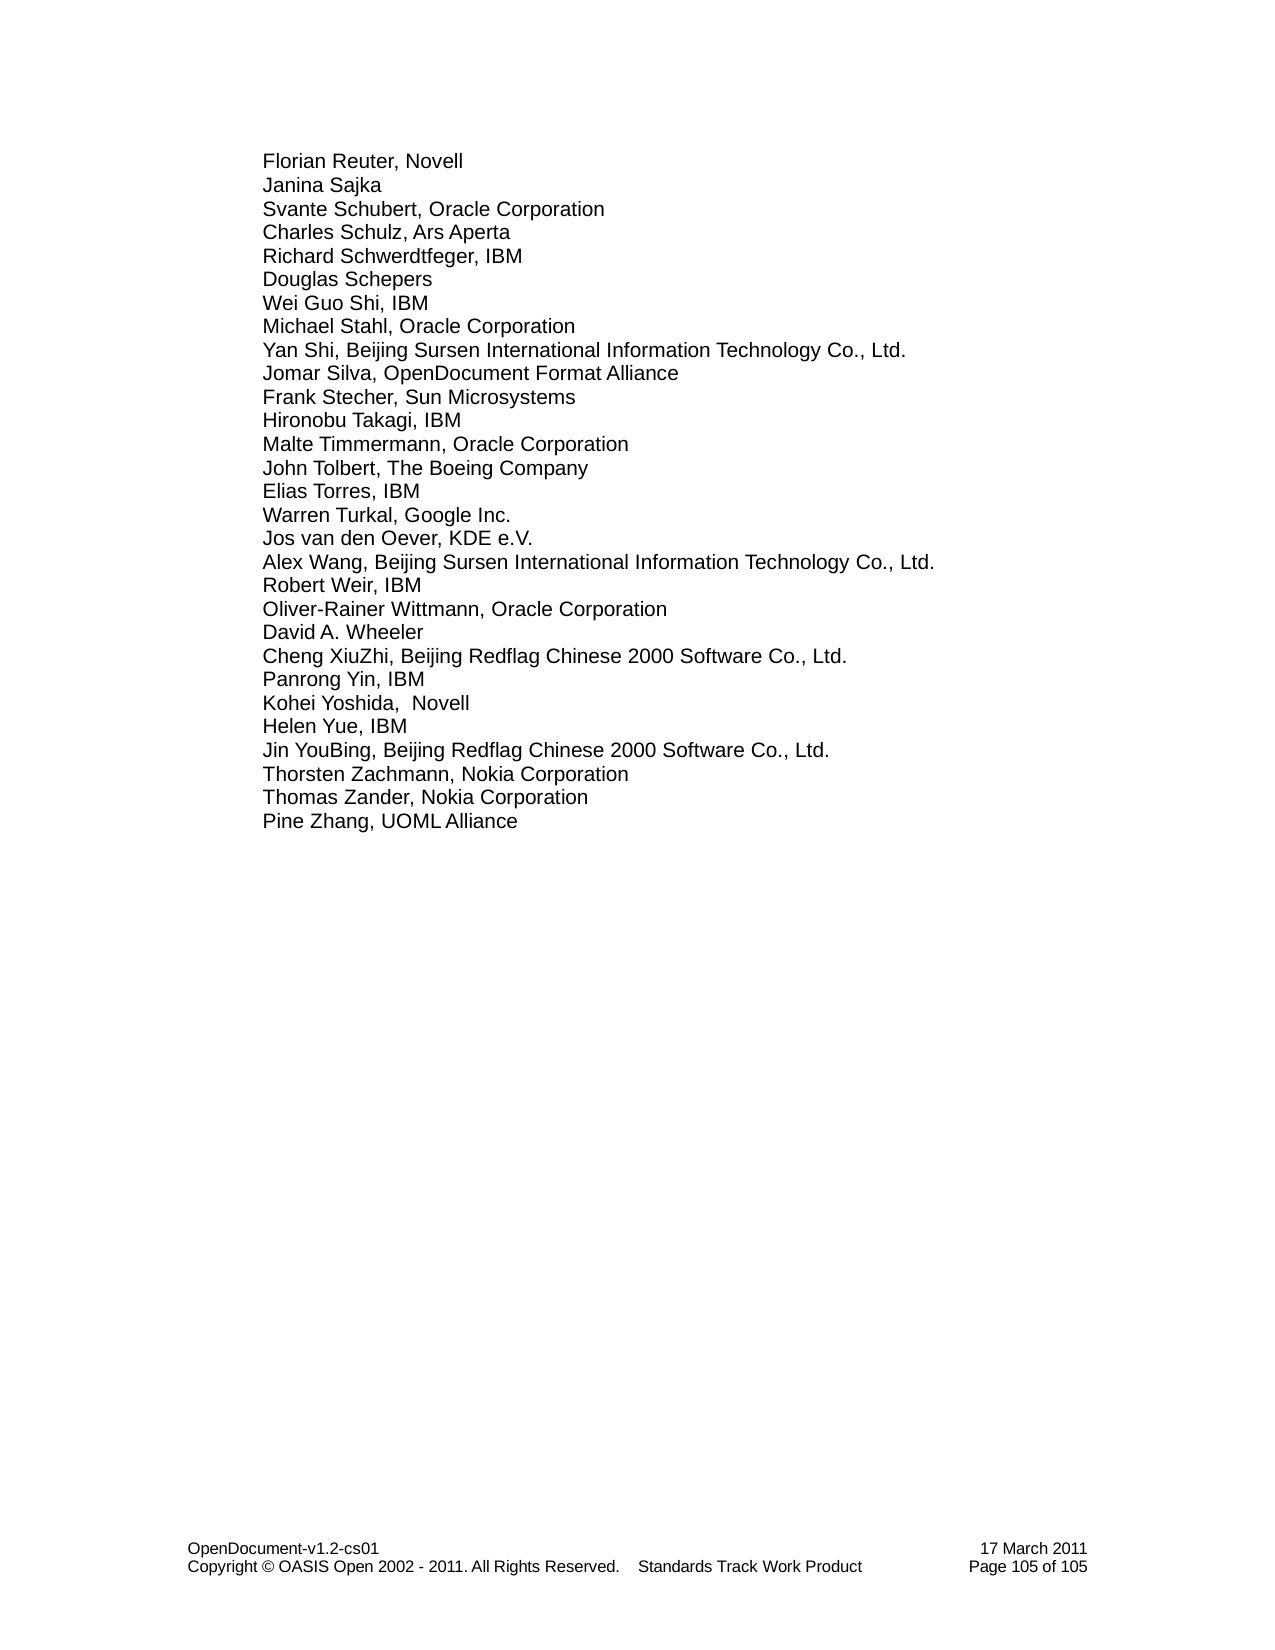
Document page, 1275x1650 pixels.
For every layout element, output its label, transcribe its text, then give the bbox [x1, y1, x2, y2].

text Panrong Yin, IBM [262, 668, 1088, 691]
text Jomar Silva, OpenDocument Format Alliance [262, 362, 1088, 385]
text Cheng XiuZhi, Beijing Redflag Chinese 2000 Software Co., Ltd. [262, 644, 1088, 668]
text Helen Yue, IBM [262, 715, 1088, 738]
text Frank Stecher, Sun Microsystems [262, 385, 1088, 409]
text Charles Schulz, Ars Aperta [262, 221, 1088, 244]
text Thorsten Zachmann, Nokia Corporation [262, 762, 1088, 786]
text Pine Zhang, UOML Alliance [262, 809, 1088, 833]
text Janina Sajka [262, 173, 1088, 197]
text Jin YouBing, Beijing Redflag Chinese 2000 Software Co., Ltd. [262, 738, 1088, 762]
text Florian Reuter, Novell [262, 150, 1088, 173]
text John Tolbert, The Boeing Company [262, 456, 1088, 479]
text Hironobu Takagi, IBM [262, 409, 1088, 432]
text Yan Shi, Beijing Sursen International Information Technology Co., Ltd. [262, 338, 1088, 362]
text Wei Guo Shi, IBM [262, 291, 1088, 315]
text David A. Wheeler [262, 621, 1088, 644]
text Malte Timmermann, Oracle Corporation [262, 432, 1088, 456]
text Richard Schwerdtfeger, IBM [262, 244, 1088, 268]
text Svante Schubert, Oracle Corporation [262, 197, 1088, 221]
text Jos van den Oever, KDE e.V. [262, 527, 1088, 550]
text Robert Weir, IBM [262, 574, 1088, 597]
text Alex Wang, Beijing Sursen International Information Technology Co., Ltd. [262, 550, 1088, 574]
text Douglas Schepers [262, 268, 1088, 291]
text Elias Torres, IBM [262, 479, 1088, 503]
text Michael Stahl, Oracle Corporation [262, 315, 1088, 338]
text Thomas Zander, Nokia Corporation [262, 786, 1088, 809]
text Warren Turkal, Google Inc. [262, 503, 1088, 527]
text Oliver-Rainer Wittmann, Oracle Corporation [262, 597, 1088, 621]
text Kohei Yoshida, Novell [262, 691, 1088, 715]
